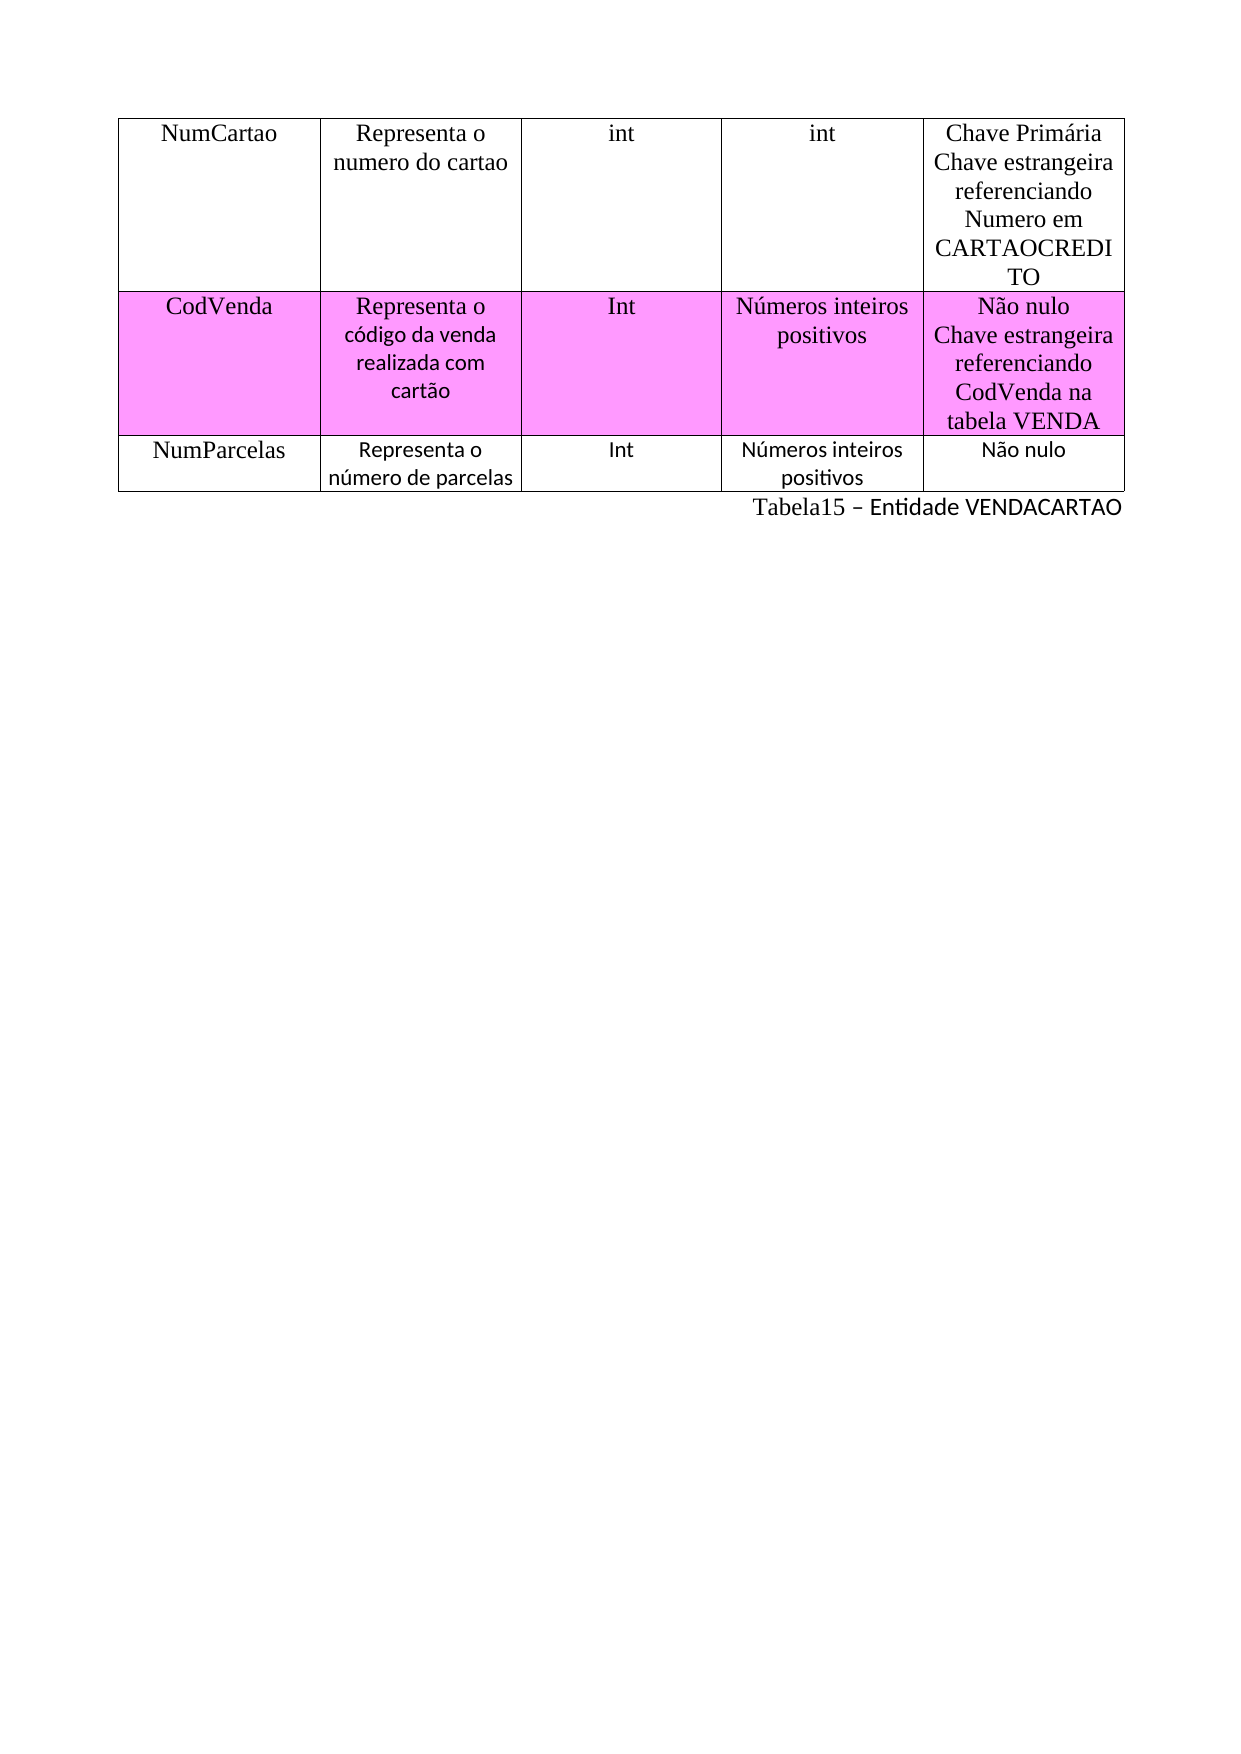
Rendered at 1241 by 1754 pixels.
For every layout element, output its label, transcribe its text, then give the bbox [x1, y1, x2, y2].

table_cell int [722, 119, 923, 291]
table_cell Números inteiros positivos [722, 436, 923, 491]
table_cell NumCartao [119, 119, 320, 291]
table_cell CodVenda [119, 292, 320, 435]
table_cell Representa o numero do cartao [321, 119, 521, 291]
table_cell Int [522, 292, 721, 435]
table_cell Chave Primária Chave estrangeira referenciando Numero em CARTAOCREDITO [924, 119, 1124, 291]
table_cell Int [522, 436, 721, 491]
table_cell Representa o número de parcelas [321, 436, 521, 491]
table_cell NumParcelas [119, 436, 320, 491]
table_cell Representa o código da venda realizada com cartão [321, 292, 521, 435]
table_cell Números inteiros positivos [722, 292, 923, 435]
text Tabela15 – Entidade VENDACARTAO [118, 492, 1122, 522]
table_cell Não nulo Chave estrangeira referenciando CodVenda na tabela VENDA [924, 292, 1124, 435]
table_cell Não nulo [924, 436, 1124, 491]
table_cell int [522, 119, 721, 291]
